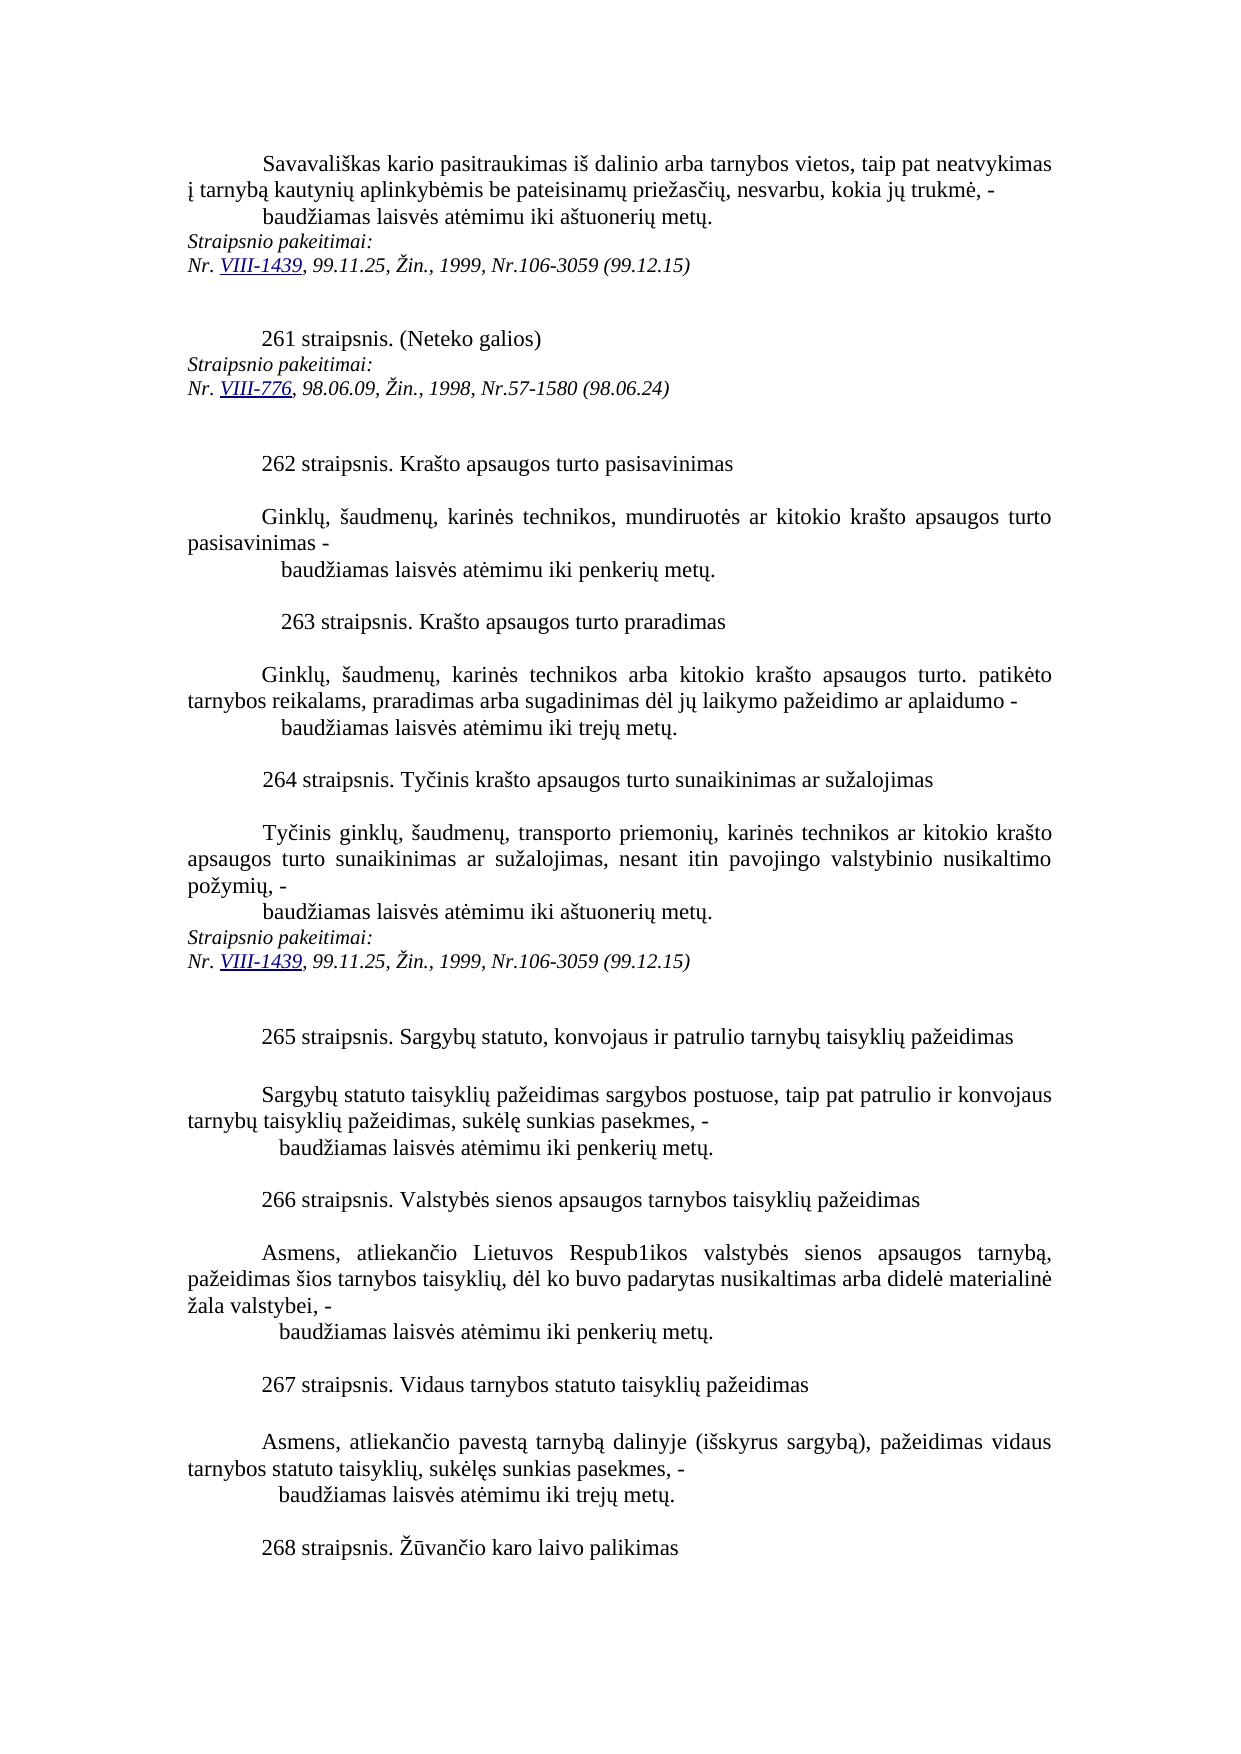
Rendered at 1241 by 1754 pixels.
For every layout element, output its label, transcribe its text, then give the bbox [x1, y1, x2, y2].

text 261 straipsnis. (Neteko galios) [207, 325, 1053, 352]
text Straipsnio pakeitimai: [187, 924, 1053, 949]
text 266 straipsnis. Valstybės sienos apsaugos tarnybos taisyklių pažeidimas [261, 1186, 1053, 1213]
text 264 straipsnis. Tyčinis krašto apsaugos turto sunaikinimas ar sužalojimas [187, 766, 1053, 793]
text 267 straipsnis. Vidaus tarnybos statuto taisyklių pažeidimas [261, 1371, 1053, 1397]
text Asmens, atliekančio Lietuvos Respub1ikos valstybės sienos apsaugos tarnybą, pažeidimas šios tarnybos taisyklių, dėl ko buvo padarytas nusikaltimas arba didelė materialinė žala valstybei, - [187, 1239, 1053, 1318]
text Nr. VIII-1439, 99.11.25, Žin., 1999, Nr.106-3059 (99.12.15) [187, 253, 1053, 277]
text 268 straipsnis. Žūvančio karo laivo palikimas [206, 1534, 1053, 1560]
text Tyčinis ginklų, šaudmenų, transporto priemonių, karinės technikos ar kitokio krašto apsaugos turto sunaikinimas ar sužalojimas, nesant itin pavojingo valstybinio nusikaltimo požymių, - [187, 819, 1053, 898]
text baudžiamas laisvės atėmimu iki penkerių metų. [205, 1318, 1053, 1344]
text Asmens, atliekančio pavestą tarnybą dalinyje (išskyrus sargybą), pažeidimas vidaus tarnybos statuto taisyklių, sukėlęs sunkias pasekmes, - [187, 1428, 1053, 1481]
text baudžiamas laisvės atėmimu iki aštuonerių metų. [187, 898, 1053, 924]
text Nr. VIII-776, 98.06.09, Žin., 1998, Nr.57-1580 (98.06.24) [187, 376, 1053, 400]
text 263 straipsnis. Krašto apsaugos turto praradimas [207, 608, 1053, 635]
text Ginklų, šaudmenų, karinės technikos arba kitokio krašto apsaugos turto. patikėto tarnybos reikalams, praradimas arba sugadinimas dėl jų laikymo pažeidimo ar aplaidumo - [187, 661, 1053, 714]
text Nr. VIII-1439, 99.11.25, Žin., 1999, Nr.106-3059 (99.12.15) [187, 949, 1053, 973]
text 265 straipsnis. Sargybų statuto, konvojaus ir patrulio tarnybų taisyklių pažeidimas [261, 1023, 1053, 1049]
text Sargybų statuto taisyklių pažeidimas sargybos postuose, taip pat patrulio ir konvojaus tarnybų taisyklių pažeidimas, sukėlę sunkias pasekmes, - [187, 1081, 1053, 1133]
text baudžiamas laisvės atėmimu iki aštuonerių metų. [187, 203, 1053, 229]
text Savavališkas kario pasitraukimas iš dalinio arba tarnybos vietos, taip pat neatvykimas į tarnybą kautynių aplinkybėmis be pateisinamų priežasčių, nesvarbu, kokia jų trukmė, - [187, 150, 1053, 203]
text baudžiamas laisvės atėmimu iki penkerių metų. [207, 556, 1053, 582]
text baudžiamas laisvės atėmimu iki penkerių metų. [205, 1133, 1053, 1160]
text baudžiamas laisvės atėmimu iki trejų metų. [207, 714, 1053, 740]
text Straipsnio pakeitimai: [187, 229, 1053, 253]
text baudžiamas laisvės atėmimu iki trejų metų. [204, 1481, 1053, 1507]
text Straipsnio pakeitimai: [187, 352, 1053, 376]
text 262 straipsnis. Krašto apsaugos turto pasisavinimas [207, 450, 1053, 477]
text Ginklų, šaudmenų, karinės technikos, mundiruotės ar kitokio krašto apsaugos turto pasisavinimas - [187, 503, 1053, 556]
